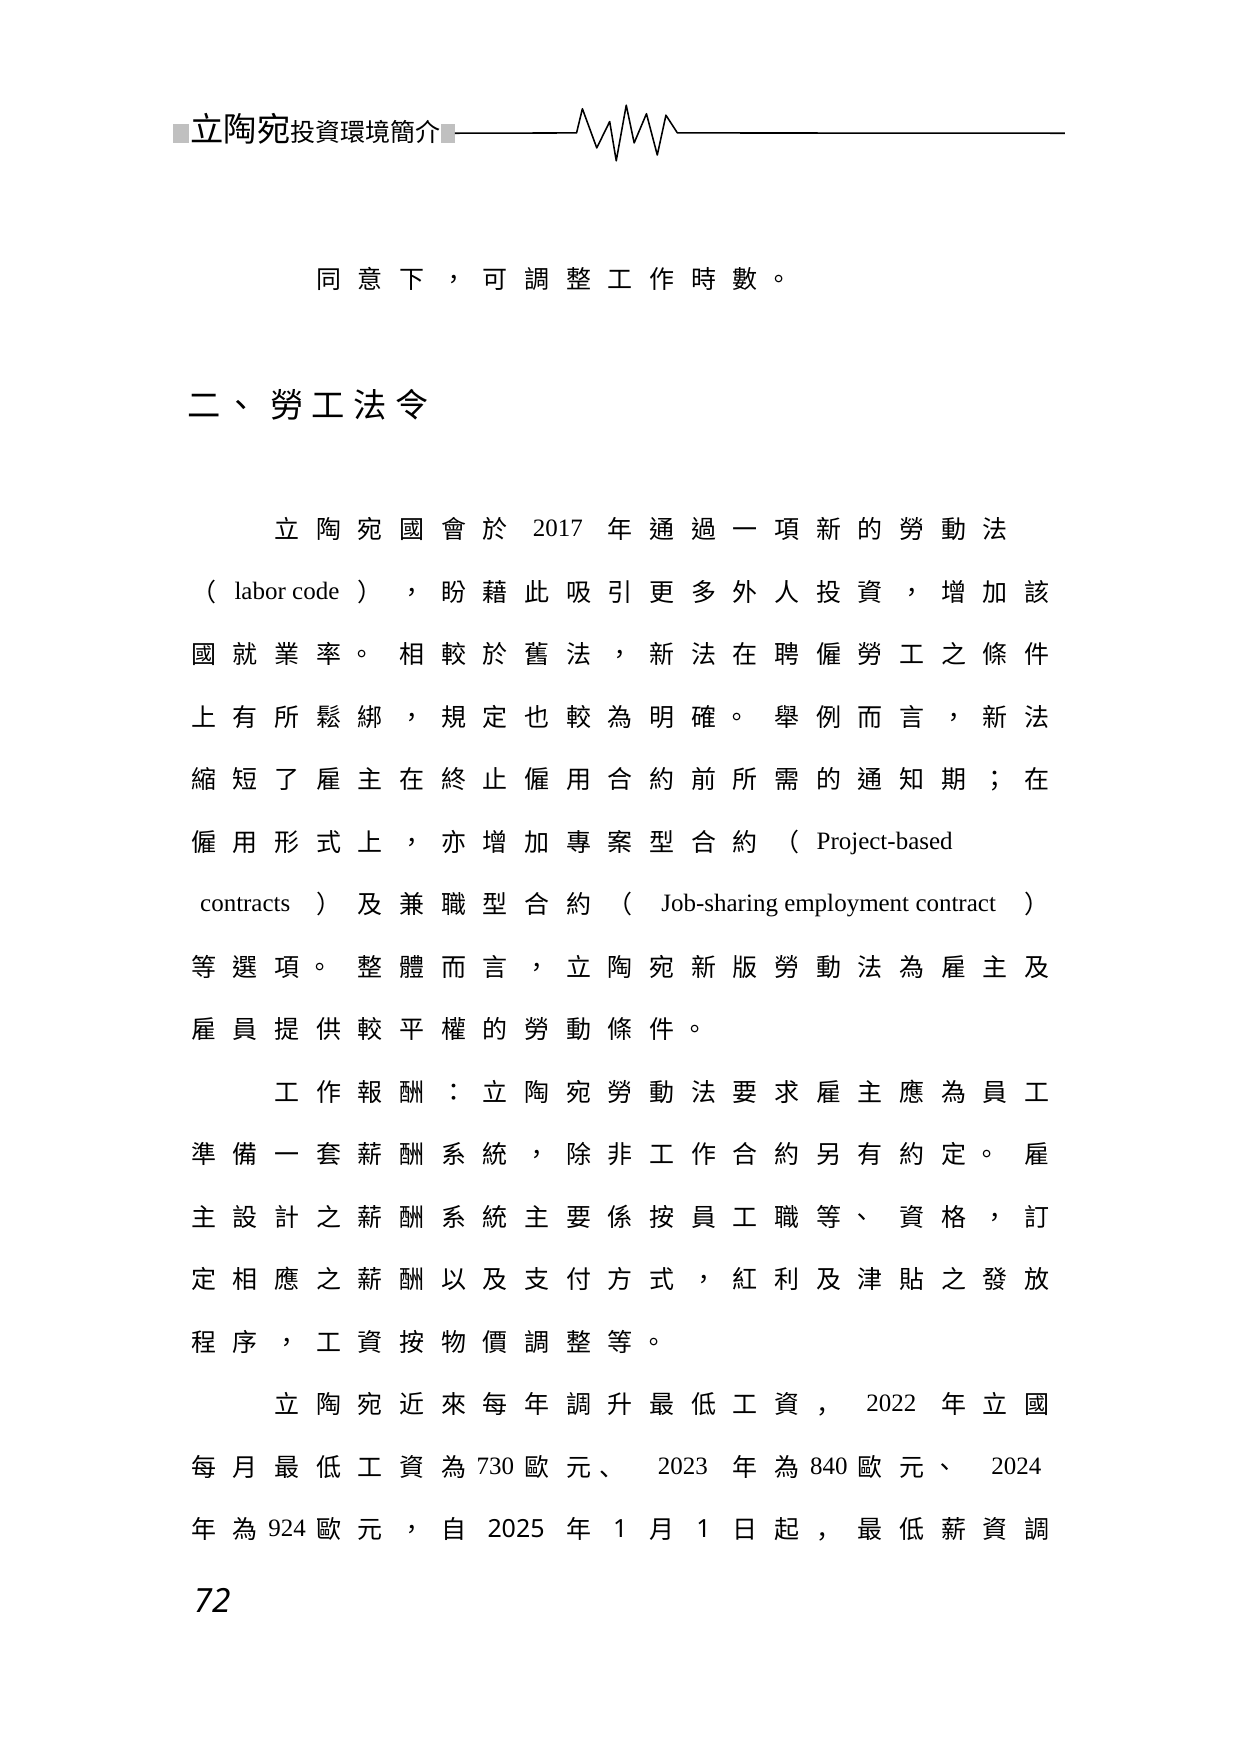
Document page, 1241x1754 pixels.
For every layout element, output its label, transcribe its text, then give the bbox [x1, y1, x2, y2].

text 立陶宛近來每年調升最低工資，2022年立國每月最低工資為730歐元、2023年為840歐元、2024年為924歐元，自2025年1月1日起，最低薪資調 [183, 1361, 1058, 1549]
text 二、勞工法令 [183, 361, 1058, 424]
text 同意下，可調整工作時數。 [207, 236, 1058, 299]
text 立陶宛國會於2017年通過一項新的勞動法（labor code），盼藉此吸引更多外人投資，增加該國就業率。相較於舊法，新法在聘僱勞工之條件上有所鬆綁，規定也較為明確。舉例而言，新法縮短了雇主在終止僱用合約前所需的通知期；在僱用形式上，亦增加專案型合約（Project-based contracts）及兼職型合約（Job-sharing employment contract）等選項。整體而言，立陶宛新版勞動法為雇主及雇員提供較平權的勞動條件。 [183, 486, 1058, 1049]
text 工作報酬：立陶宛勞動法要求雇主應為員工準備一套薪酬系統，除非工作合約另有約定。雇主設計之薪酬系統主要係按員工職等、資格，訂定相應之薪酬以及支付方式，紅利及津貼之發放程序，工資按物價調整等。 [183, 1049, 1058, 1361]
